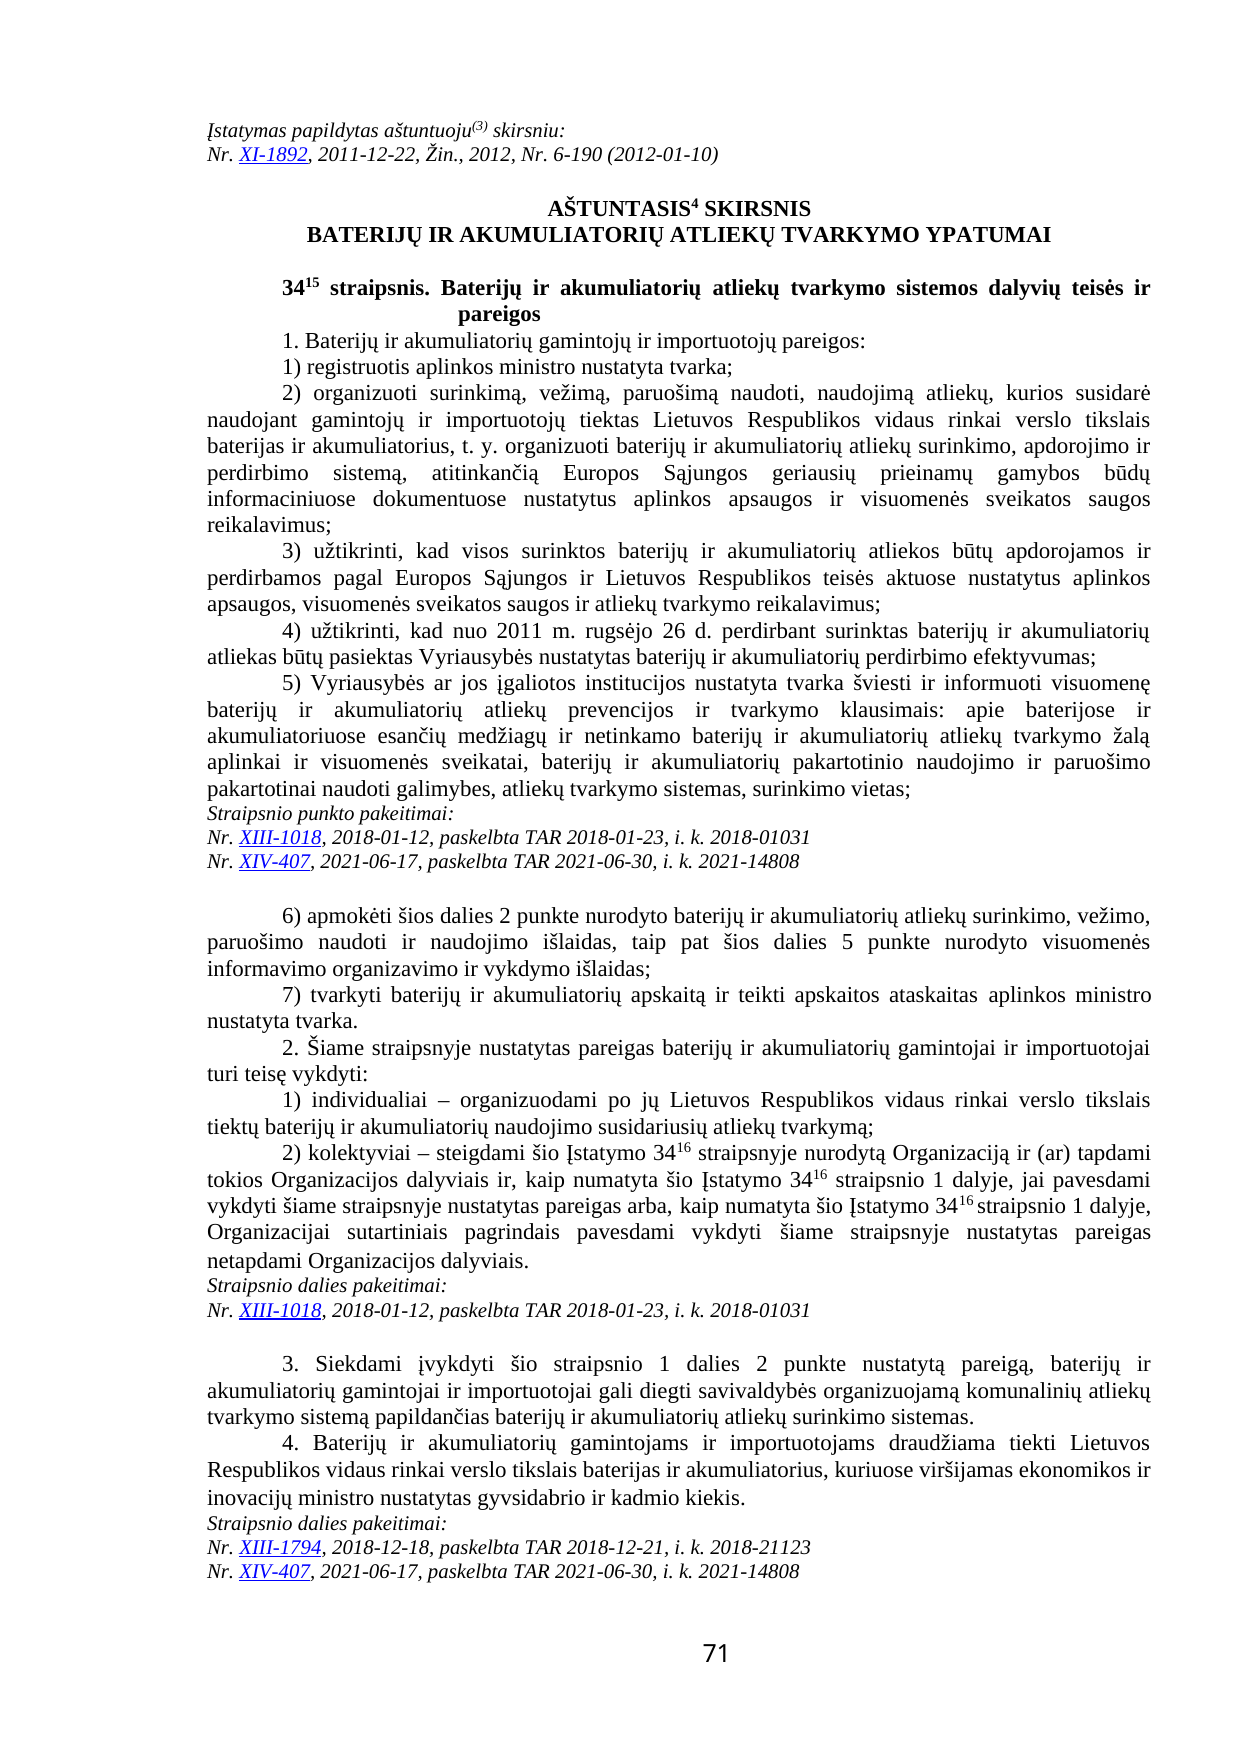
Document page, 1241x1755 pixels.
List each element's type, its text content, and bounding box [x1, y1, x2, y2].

text BATERIJŲ IR AKUMULIATORIŲ ATLIEKŲ TVARKYMO YPATUMAI [207, 221, 1152, 248]
text 3) užtikrinti, kad visos surinktos baterijų ir akumuliatorių atliekos būtų apdorojamos ir perdirbamos pagal Europos Sąjungos ir Lietuvos Respublikos teisės aktuose nustatytus aplinkos apsaugos, visuomenės sveikatos saugos ir atliekų tvarkymo reikalavimus; [207, 538, 1152, 617]
text Straipsnio dalies pakeitimai: [207, 1511, 1152, 1535]
text Nr. XI-1892, 2011-12-22, Žin., 2012, Nr. 6-190 (2012-01-10) [207, 142, 1152, 166]
text AŠTUNTASIS4 SKIRSNIS [207, 195, 1152, 221]
text Nr. XIV-407, 2021-06-17, paskelbta TAR 2021-06-30, i. k. 2021-14808 [207, 1559, 1152, 1583]
text 2) organizuoti surinkimą, vežimą, paruošimą naudoti, naudojimą atliekų, kurios susidarė naudojant gamintojų ir importuotojų tiektas Lietuvos Respublikos vidaus rinkai verslo tikslais baterijas ir akumuliatorius, t. y. organizuoti baterijų ir akumuliatorių atliekų surinkimo, apdorojimo ir perdirbimo sistemą, atitinkančią Europos Sąjungos geriausių prieinamų gamybos būdų informaciniuose dokumentuose nustatytus aplinkos apsaugos ir visuomenės sveikatos saugos reikalavimus; [207, 379, 1152, 538]
text 3. Siekdami įvykdyti šio straipsnio 1 dalies 2 punkte nustatytą pareigą, baterijų ir akumuliatorių gamintojai ir importuotojai gali diegti savivaldybės organizuojamą komunalinių atliekų tvarkymo sistemą papildančias baterijų ir akumuliatorių atliekų surinkimo sistemas. [207, 1350, 1152, 1429]
text Straipsnio dalies pakeitimai: [207, 1273, 1152, 1297]
text 7) tvarkyti baterijų ir akumuliatorių apskaitą ir teikti apskaitos ataskaitas aplinkos ministro nustatyta tvarka. [207, 981, 1152, 1034]
text Nr. XIII-1018, 2018-01-12, paskelbta TAR 2018-01-23, i. k. 2018-01031 [207, 1297, 1152, 1322]
text 1. Baterijų ir akumuliatorių gamintojų ir importuotojų pareigos: [207, 327, 1152, 353]
text Nr. XIII-1018, 2018-01-12, paskelbta TAR 2018-01-23, i. k. 2018-01031 [207, 825, 1152, 849]
text Nr. XIV-407, 2021-06-17, paskelbta TAR 2021-06-30, i. k. 2021-14808 [207, 849, 1152, 873]
text 1) individualiai – organizuodami po jų Lietuvos Respublikos vidaus rinkai verslo tikslais tiektų baterijų ir akumuliatorių naudojimo susidariusių atliekų tvarkymą; [207, 1087, 1152, 1139]
text 4. Baterijų ir akumuliatorių gamintojams ir importuotojams draudžiama tiekti Lietuvos Respublikos vidaus rinkai verslo tikslais baterijas ir akumuliatorius, kuriuose viršijamas ekonomikos ir inovacijų ministro nustatytas gyvsidabrio ir kadmio kiekis. [207, 1429, 1152, 1511]
text 5) Vyriausybės ar jos įgaliotos institucijos nustatyta tvarka šviesti ir informuoti visuomenę baterijų ir akumuliatorių atliekų prevencijos ir tvarkymo klausimais: apie baterijose ir akumuliatoriuose esančių medžiagų ir netinkamo baterijų ir akumuliatorių atliekų tvarkymo žalą aplinkai ir visuomenės sveikatai, baterijų ir akumuliatorių pakartotinio naudojimo ir paruošimo pakartotinai naudoti galimybes, atliekų tvarkymo sistemas, surinkimo vietas; [207, 669, 1152, 801]
text 3415 straipsnis. Baterijų ir akumuliatorių atliekų tvarkymo sistemos dalyvių teisės ir pareigos [282, 274, 1152, 327]
text 1) registruotis aplinkos ministro nustatyta tvarka; [207, 353, 1152, 379]
text Straipsnio punkto pakeitimai: [207, 801, 1152, 825]
text 2. Šiame straipsnyje nustatytas pareigas baterijų ir akumuliatorių gamintojai ir importuotojai turi teisę vykdyti: [207, 1034, 1152, 1087]
text Nr. XIII-1794, 2018-12-18, paskelbta TAR 2018-12-21, i. k. 2018-21123 [207, 1535, 1152, 1559]
text 2) kolektyviai – steigdami šio Įstatymo 3416 straipsnyje nurodytą Organizaciją ir (ar) tapdami tokios Organizacijos dalyviais ir, kaip numatyta šio Įstatymo 3416 straipsnio 1 dalyje, jai pavesdami vykdyti šiame straipsnyje nustatytas pareigas arba, kaip numatyta šio Įstatymo 3416 straipsnio 1 dalyje, Organizacijai sutartiniais pagrindais pavesdami vykdyti šiame straipsnyje nustatytas pareigas netapdami Organizacijos dalyviais. [207, 1139, 1152, 1273]
text 6) apmokėti šios dalies 2 punkte nurodyto baterijų ir akumuliatorių atliekų surinkimo, vežimo, paruošimo naudoti ir naudojimo išlaidas, taip pat šios dalies 5 punkte nurodyto visuomenės informavimo organizavimo ir vykdymo išlaidas; [207, 902, 1152, 981]
text Įstatymas papildytas aštuntuoju(3) skirsniu: [207, 118, 1152, 142]
text 4) užtikrinti, kad nuo 2011 m. rugsėjo 26 d. perdirbant surinktas baterijų ir akumuliatorių atliekas būtų pasiektas Vyriausybės nustatytas baterijų ir akumuliatorių perdirbimo efektyvumas; [207, 617, 1152, 669]
